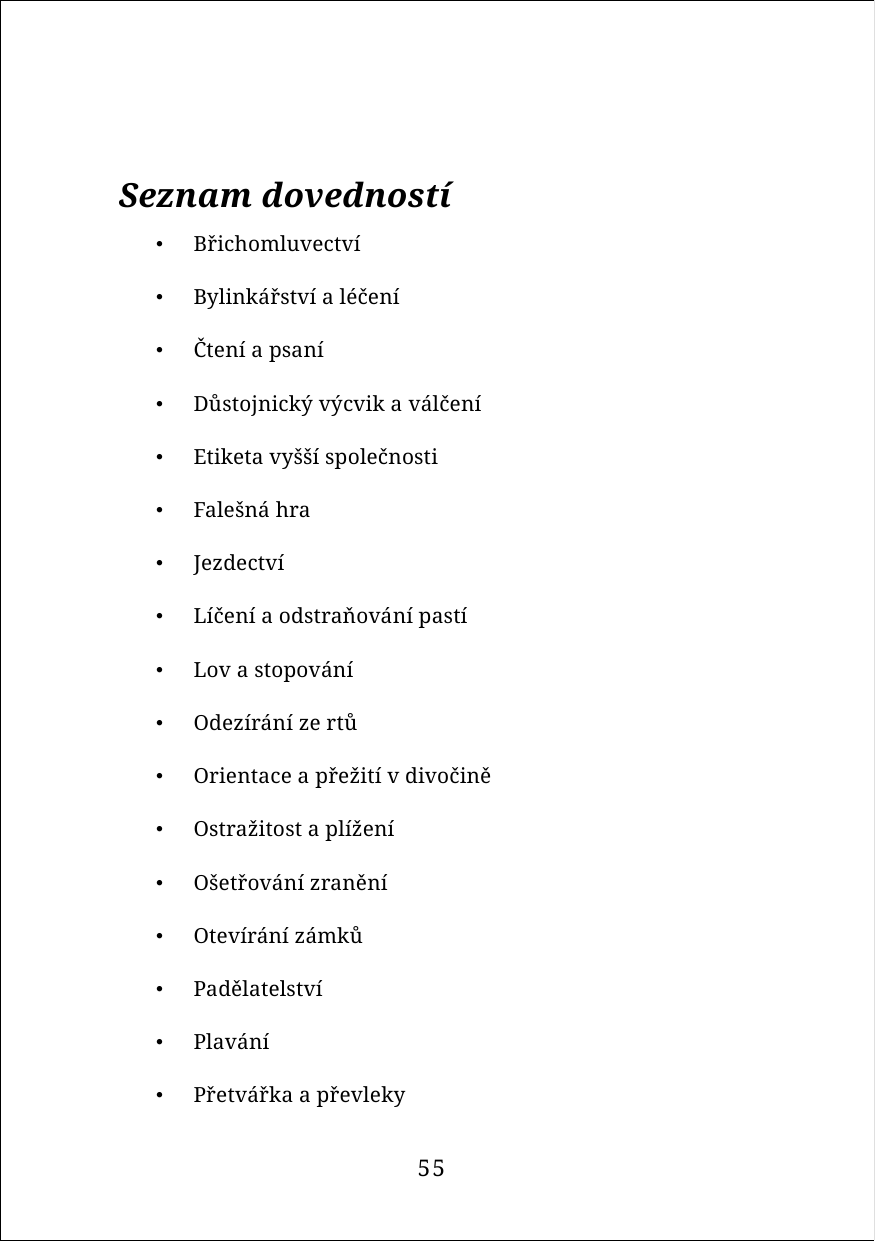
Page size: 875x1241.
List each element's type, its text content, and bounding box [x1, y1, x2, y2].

list Etiketa vyšší společnosti [156, 442, 756, 470]
list Lov a stopování [156, 655, 756, 683]
list Orientace a přežití v divočině [156, 761, 756, 790]
subtitle Seznam dovedností [118, 172, 756, 217]
list Čtení a psaní [156, 335, 756, 364]
list Bylinkářství a léčení [156, 282, 756, 311]
list Ošetřování zranění [156, 868, 756, 896]
list Jezdectví [156, 548, 756, 577]
list Falešná hra [156, 495, 756, 523]
list Padělatelství [156, 974, 756, 1003]
list Líčení a odstraňování pastí [156, 602, 756, 630]
list Otevírání zámků [156, 921, 756, 949]
list Ostražitost a plížení [156, 814, 756, 843]
list Plavání [156, 1027, 756, 1056]
list Přetvářka a převleky [156, 1081, 756, 1109]
list Odezírání ze rtů [156, 708, 756, 736]
list Důstojnický výcvik a válčení [156, 389, 756, 417]
list Břichomluvectví [156, 229, 756, 257]
